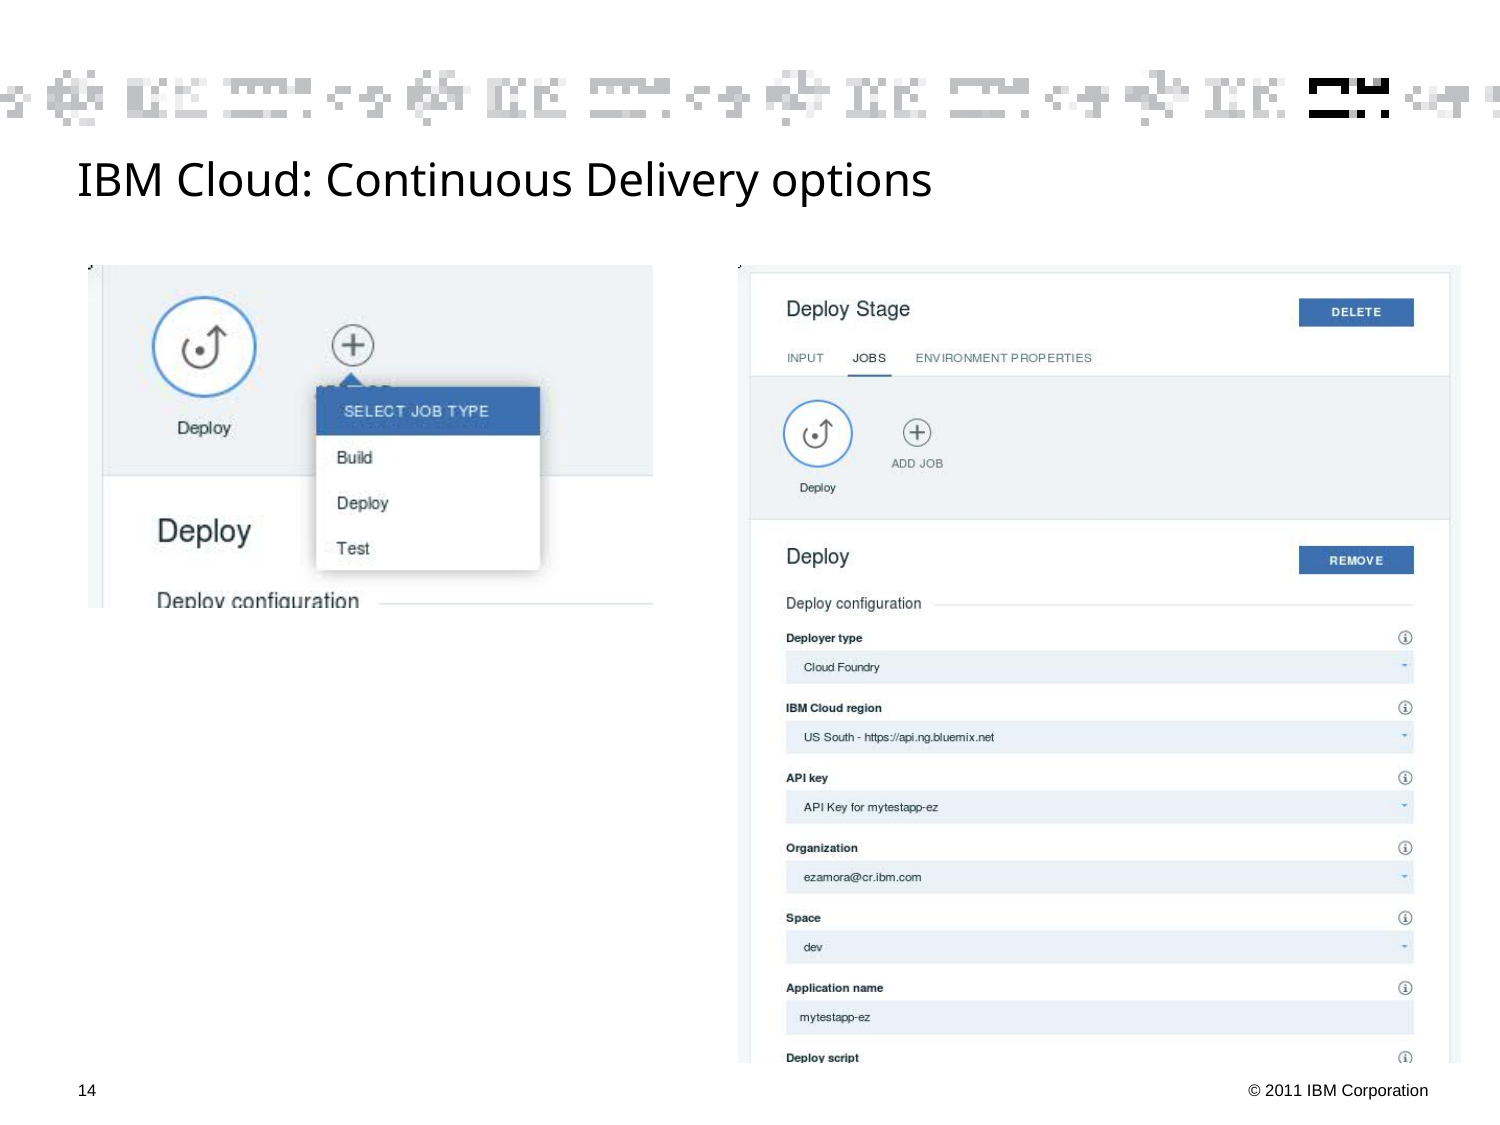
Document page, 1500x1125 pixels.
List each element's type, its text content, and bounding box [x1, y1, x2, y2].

picture [0, 0, 1500, 1125]
title IBM Cloud: Continuous Delivery options [62, 149, 1488, 255]
